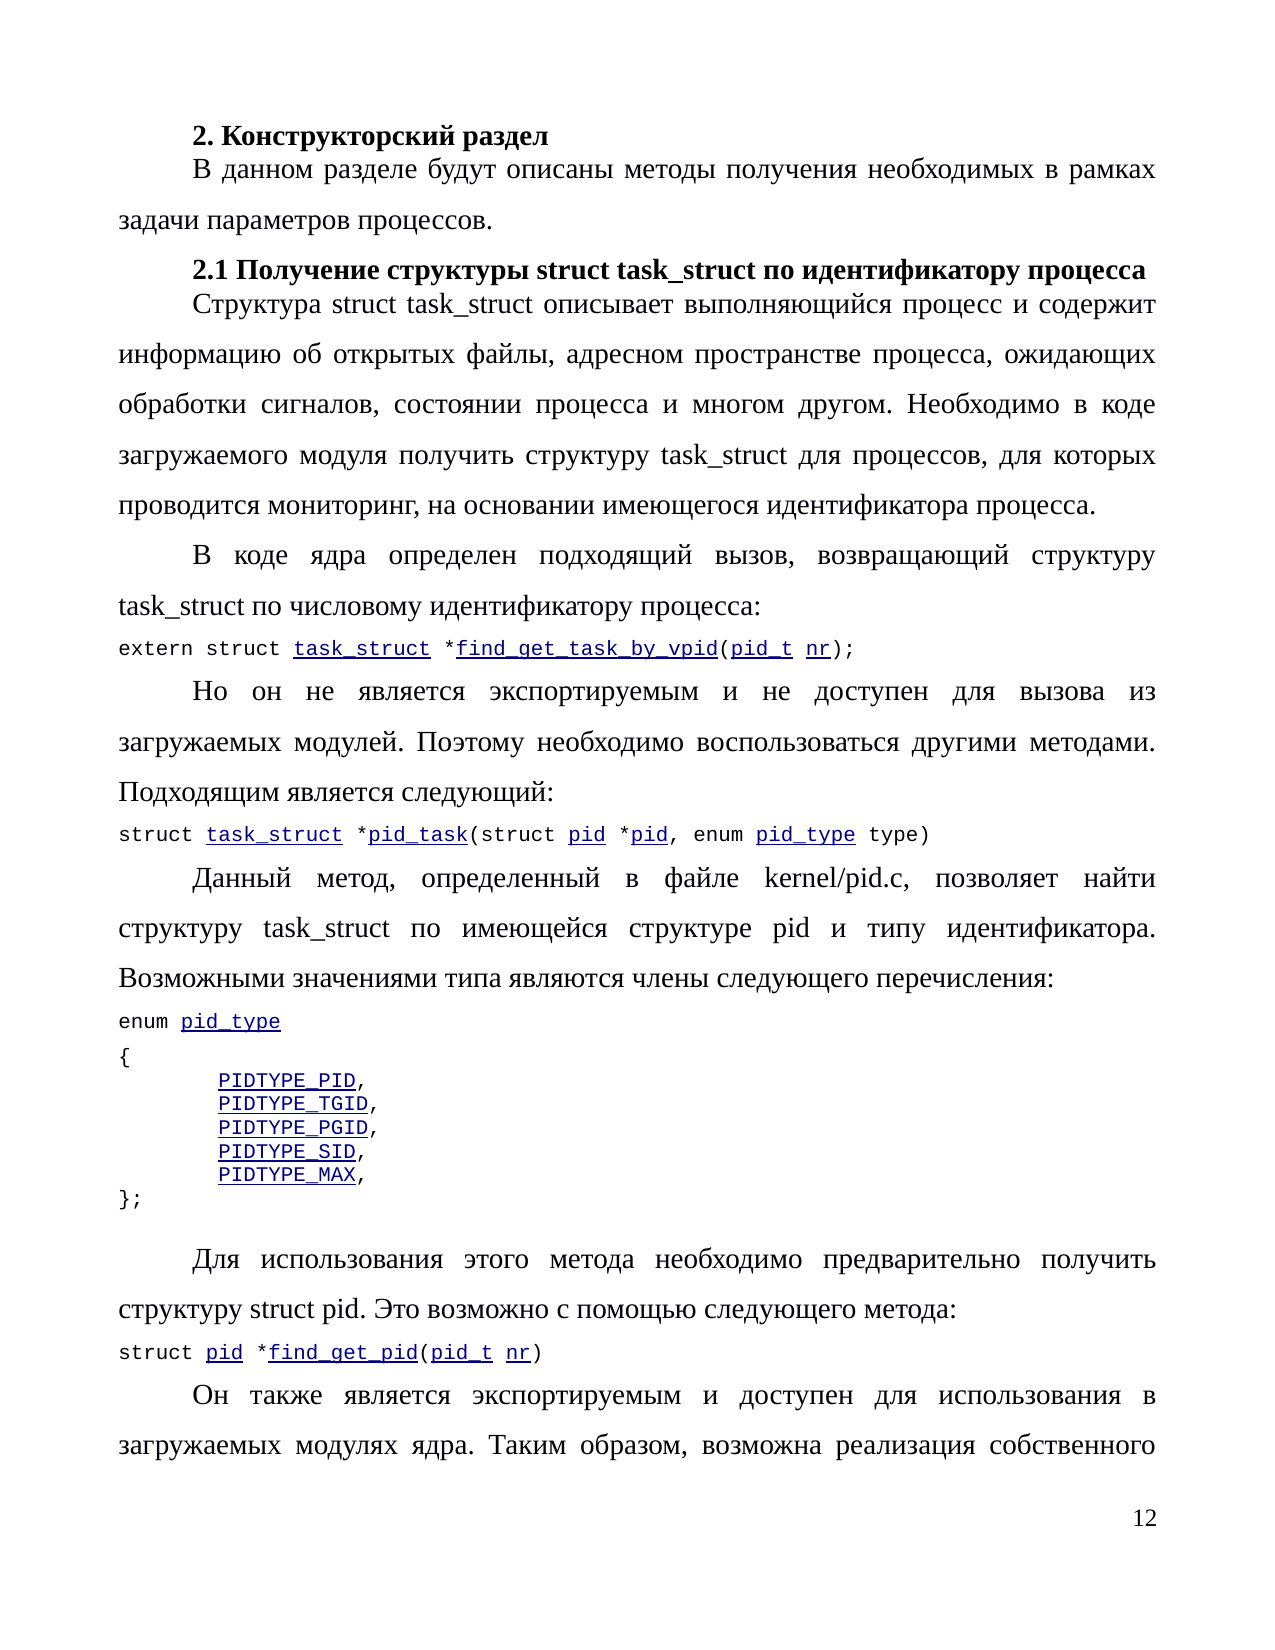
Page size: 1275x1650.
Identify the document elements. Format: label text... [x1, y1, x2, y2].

text struct task_struct *pid_task(struct pid *pid, enum pid_type type) [118, 824, 1157, 848]
text В данном разделе будут описаны методы получения необходимых в рамках задачи параметров процессов. [118, 152, 1157, 236]
text Данный метод, определенный в файле kernel/pid.c, позволяет найти структуру task_struct по имеющейся структуре pid и типу идентификатора. Возможными значениями типа являются члены следующего перечисления: [118, 860, 1157, 994]
text PIDTYPE_TGID, [118, 1093, 1157, 1117]
text PIDTYPE_PID, [118, 1070, 1157, 1093]
subtitle 2. Конструкторский раздел [118, 118, 1157, 152]
text PIDTYPE_SID, [118, 1141, 1157, 1164]
subtitle 2.1 Получение структуры struct task_struct по идентификатору процесса [118, 252, 1157, 286]
text struct pid *find_get_pid(pid_t nr) [118, 1342, 1157, 1365]
text { [118, 1046, 1157, 1070]
text extern struct task_struct *find_get_task_by_vpid(pid_t nr); [118, 638, 1157, 662]
text В коде ядра определен подходящий вызов, возвращающий структуру task_struct по числовому идентификатору процесса: [118, 537, 1157, 621]
text Для использования этого метода необходимо предварительно получить структуру struct pid. Это возможно с помощью следующего метода: [118, 1241, 1157, 1325]
text Структура struct task_struct описывает выполняющийся процесс и содержит информацию об открытых файлы, адресном пространстве процесса, ожидающих обработки сигналов, состоянии процесса и многом другом. Необходимо в коде загружаемого модуля получить структуру task_struct для процессов, для которых проводится мониторинг, на основании имеющегося идентификатора процесса. [118, 286, 1157, 521]
text Но он не является экспортируемым и не доступен для вызова из загружаемых модулей. Поэтому необходимо воспользоваться другими методами. Подходящим является следующий: [118, 673, 1157, 808]
text PIDTYPE_PGID, [118, 1117, 1157, 1141]
text Он также является экспортируемым и доступен для использования в загружаемых модулях ядра. Таким образом, возможна реализация собственного [118, 1377, 1157, 1461]
text }; [118, 1188, 1157, 1212]
text PIDTYPE_MAX, [118, 1164, 1157, 1188]
text enum pid_type [118, 1011, 1157, 1034]
